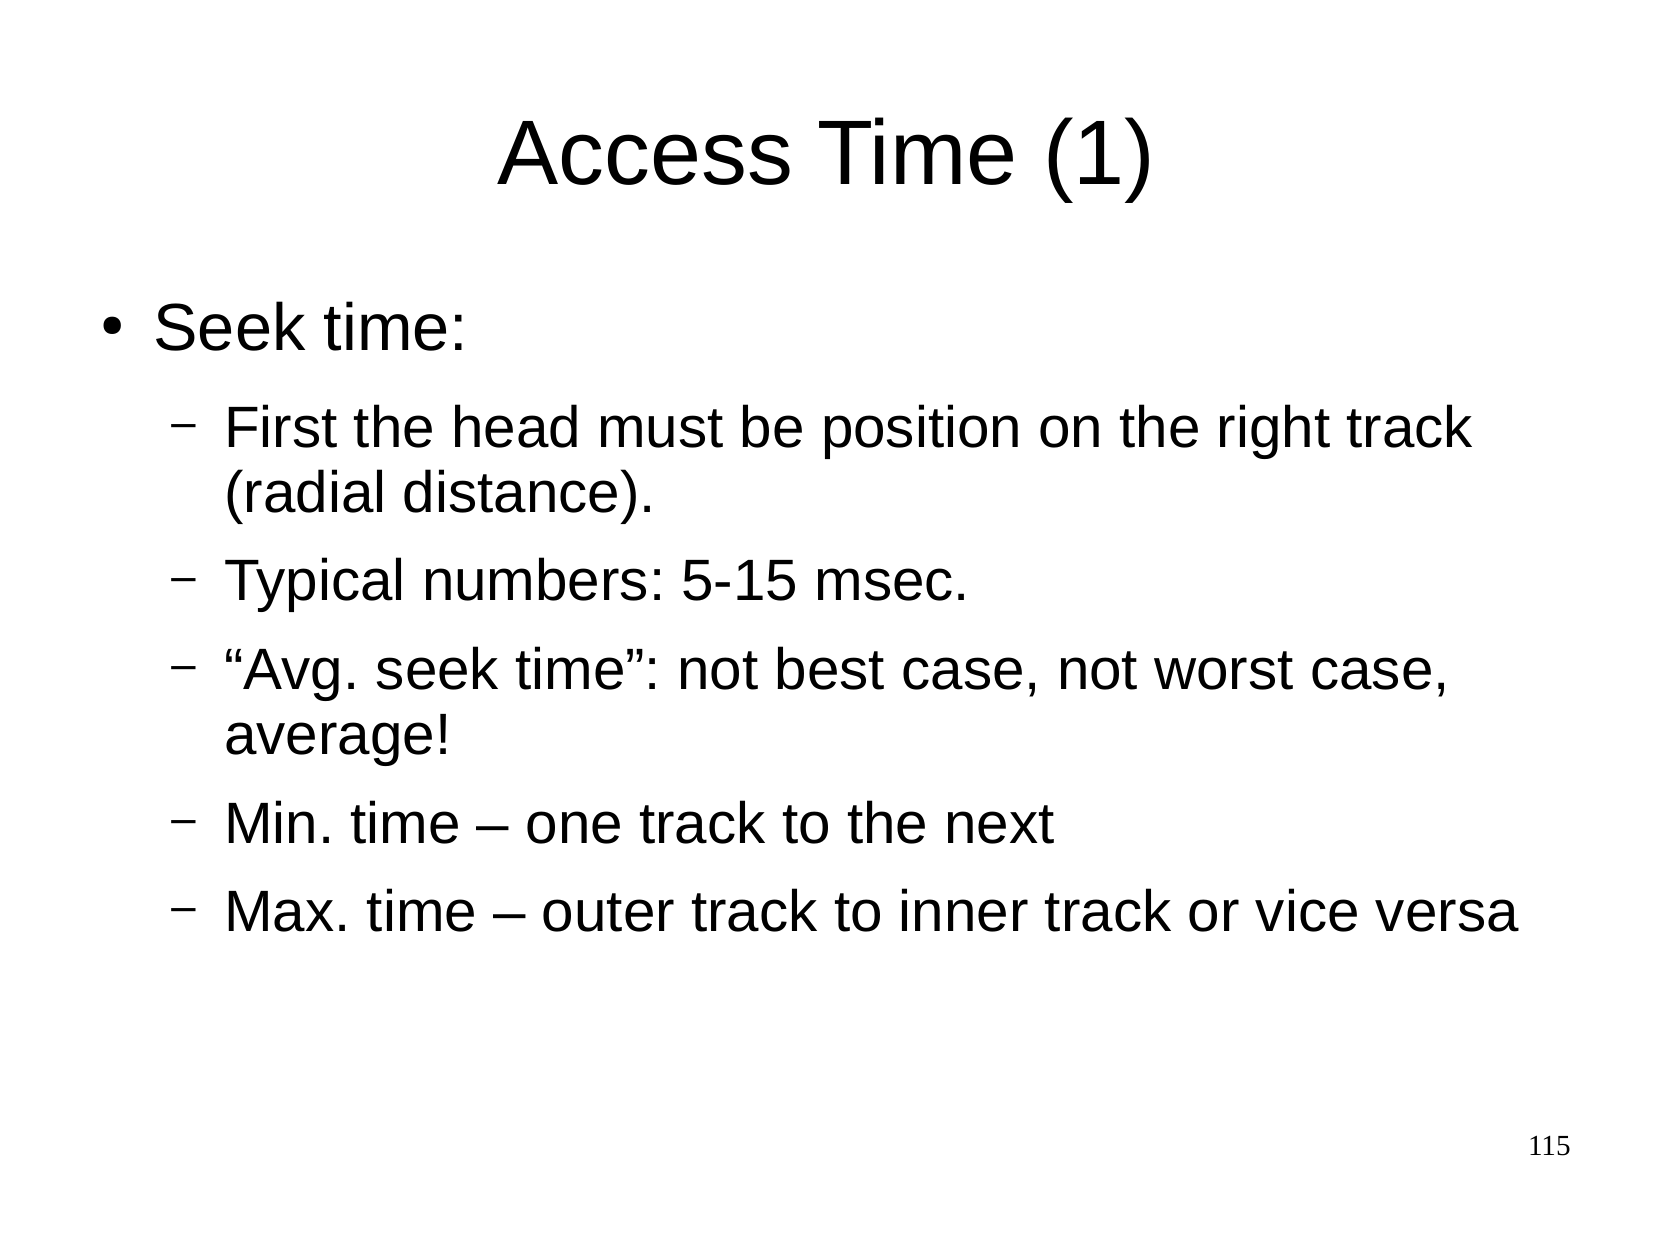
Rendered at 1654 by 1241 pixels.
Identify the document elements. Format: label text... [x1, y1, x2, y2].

list Seek time: First the head must be position on the right track (radial distance). Typical numbers: 5-15 msec. “Avg. seek time”: not best case, not worst case, average! Min. time – one track to the next Max. time – outer track to inner track or vice versa [82, 290, 1538, 1010]
title Access Time (1) [82, 49, 1571, 257]
